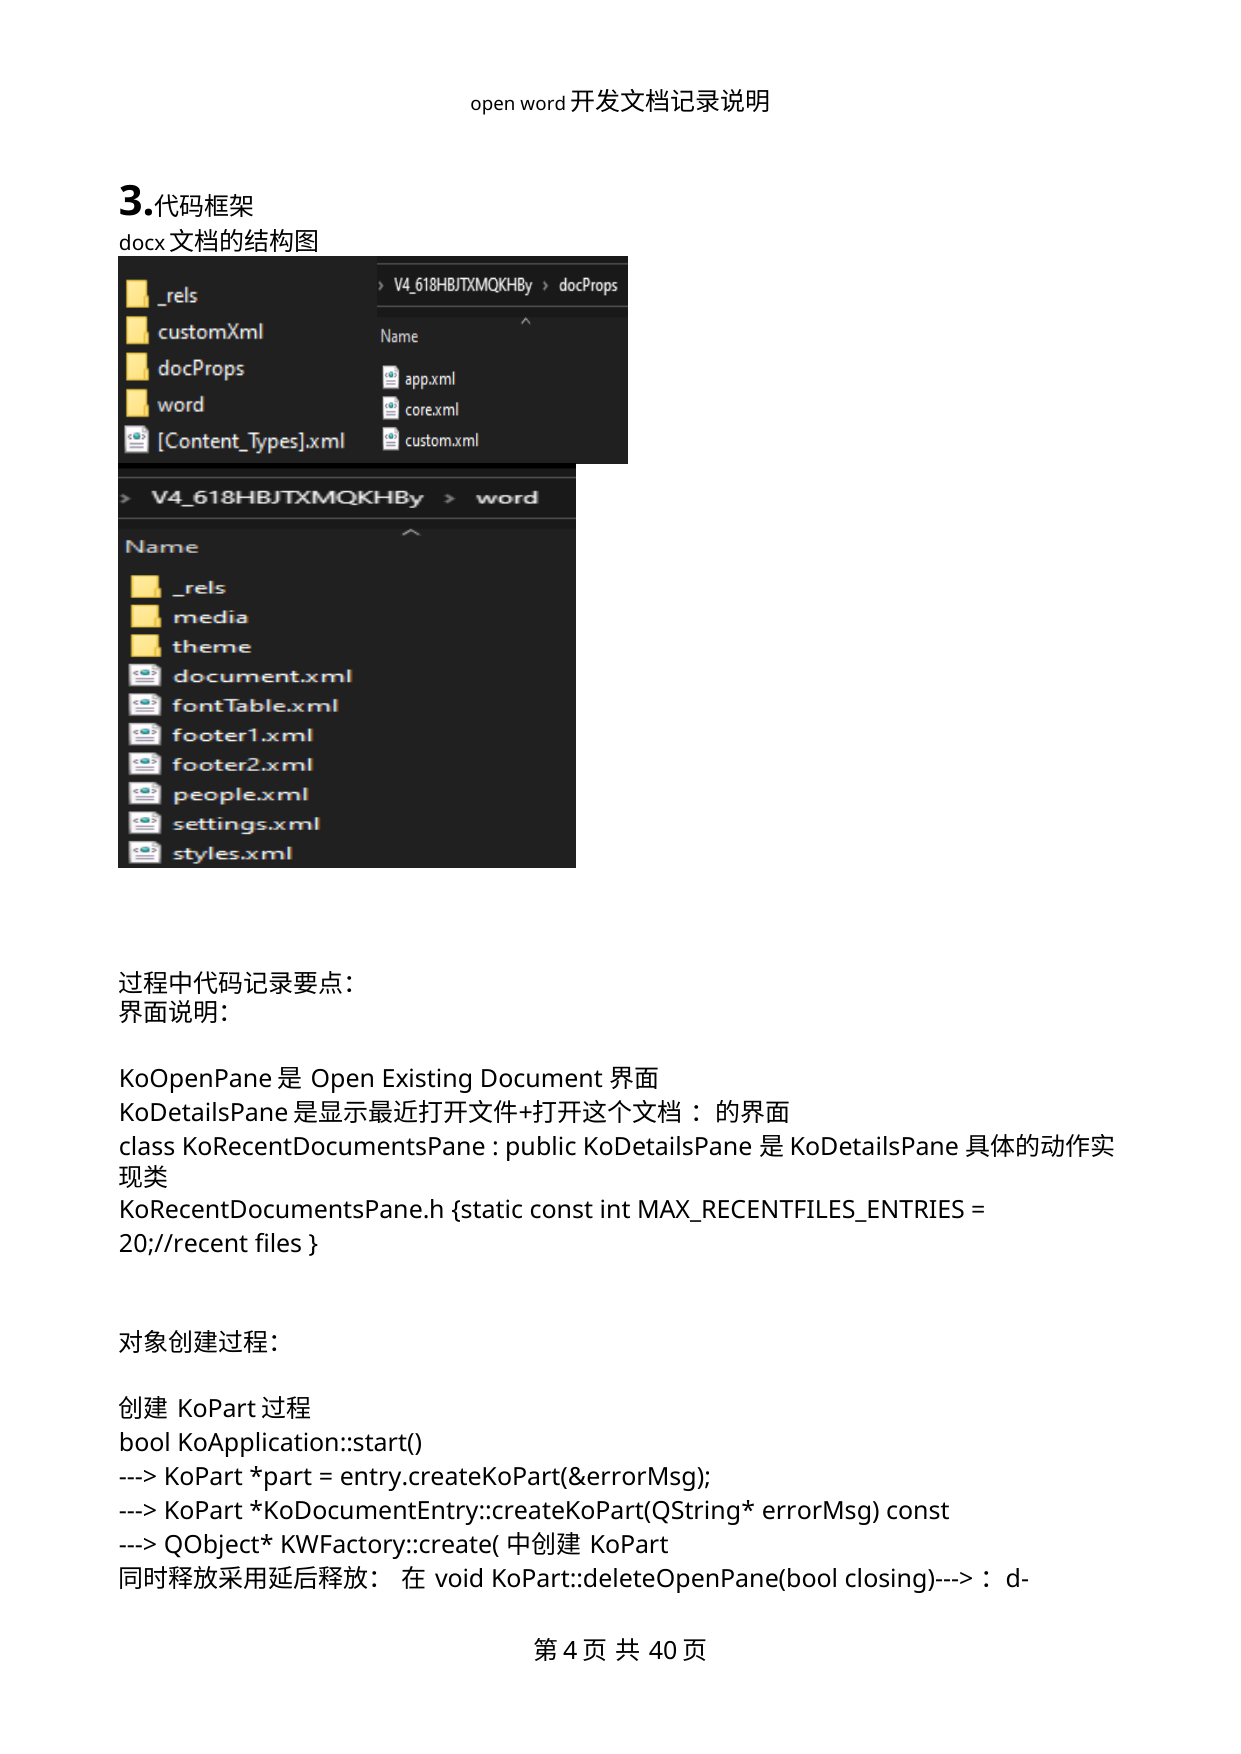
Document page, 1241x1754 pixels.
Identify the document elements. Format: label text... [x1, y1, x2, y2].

picture [118, 256, 628, 868]
text KoRecentDocumentsPane.h {static const int MAX_RECENTFILES_ENTRIES = 20;//recent files } [119, 1192, 1121, 1260]
text ---> QObject* KWFactory::create( 中创建 KoPart [119, 1527, 1121, 1561]
text KoOpenPane是 Open Existing Document 界面 [119, 1061, 1121, 1095]
text docx文档的结构图 [119, 228, 1121, 257]
text 对象创建过程： [119, 1328, 1121, 1357]
text 同时释放采用延后释放： 在 void KoPart::deleteOpenPane(bool closing)---> ：d- [119, 1561, 1121, 1594]
text KoDetailsPane是显示最近打开文件+打开这个文档 ：的界面 [119, 1095, 1121, 1129]
subtitle 代码框架 [119, 171, 1121, 228]
text bool KoApplication::start() [119, 1425, 1121, 1459]
text ---> KoPart *part = entry.createKoPart(&errorMsg); [119, 1459, 1121, 1493]
text ---> KoPart *KoDocumentEntry::createKoPart(QString* errorMsg) const [119, 1493, 1121, 1527]
text 创建 KoPart过程 [119, 1391, 1121, 1425]
text 过程中代码记录要点： [119, 969, 1121, 998]
text 界面说明： [119, 998, 1121, 1027]
text class KoRecentDocumentsPane : public KoDetailsPane 是KoDetailsPane 具体的动作实现类 [119, 1129, 1121, 1192]
